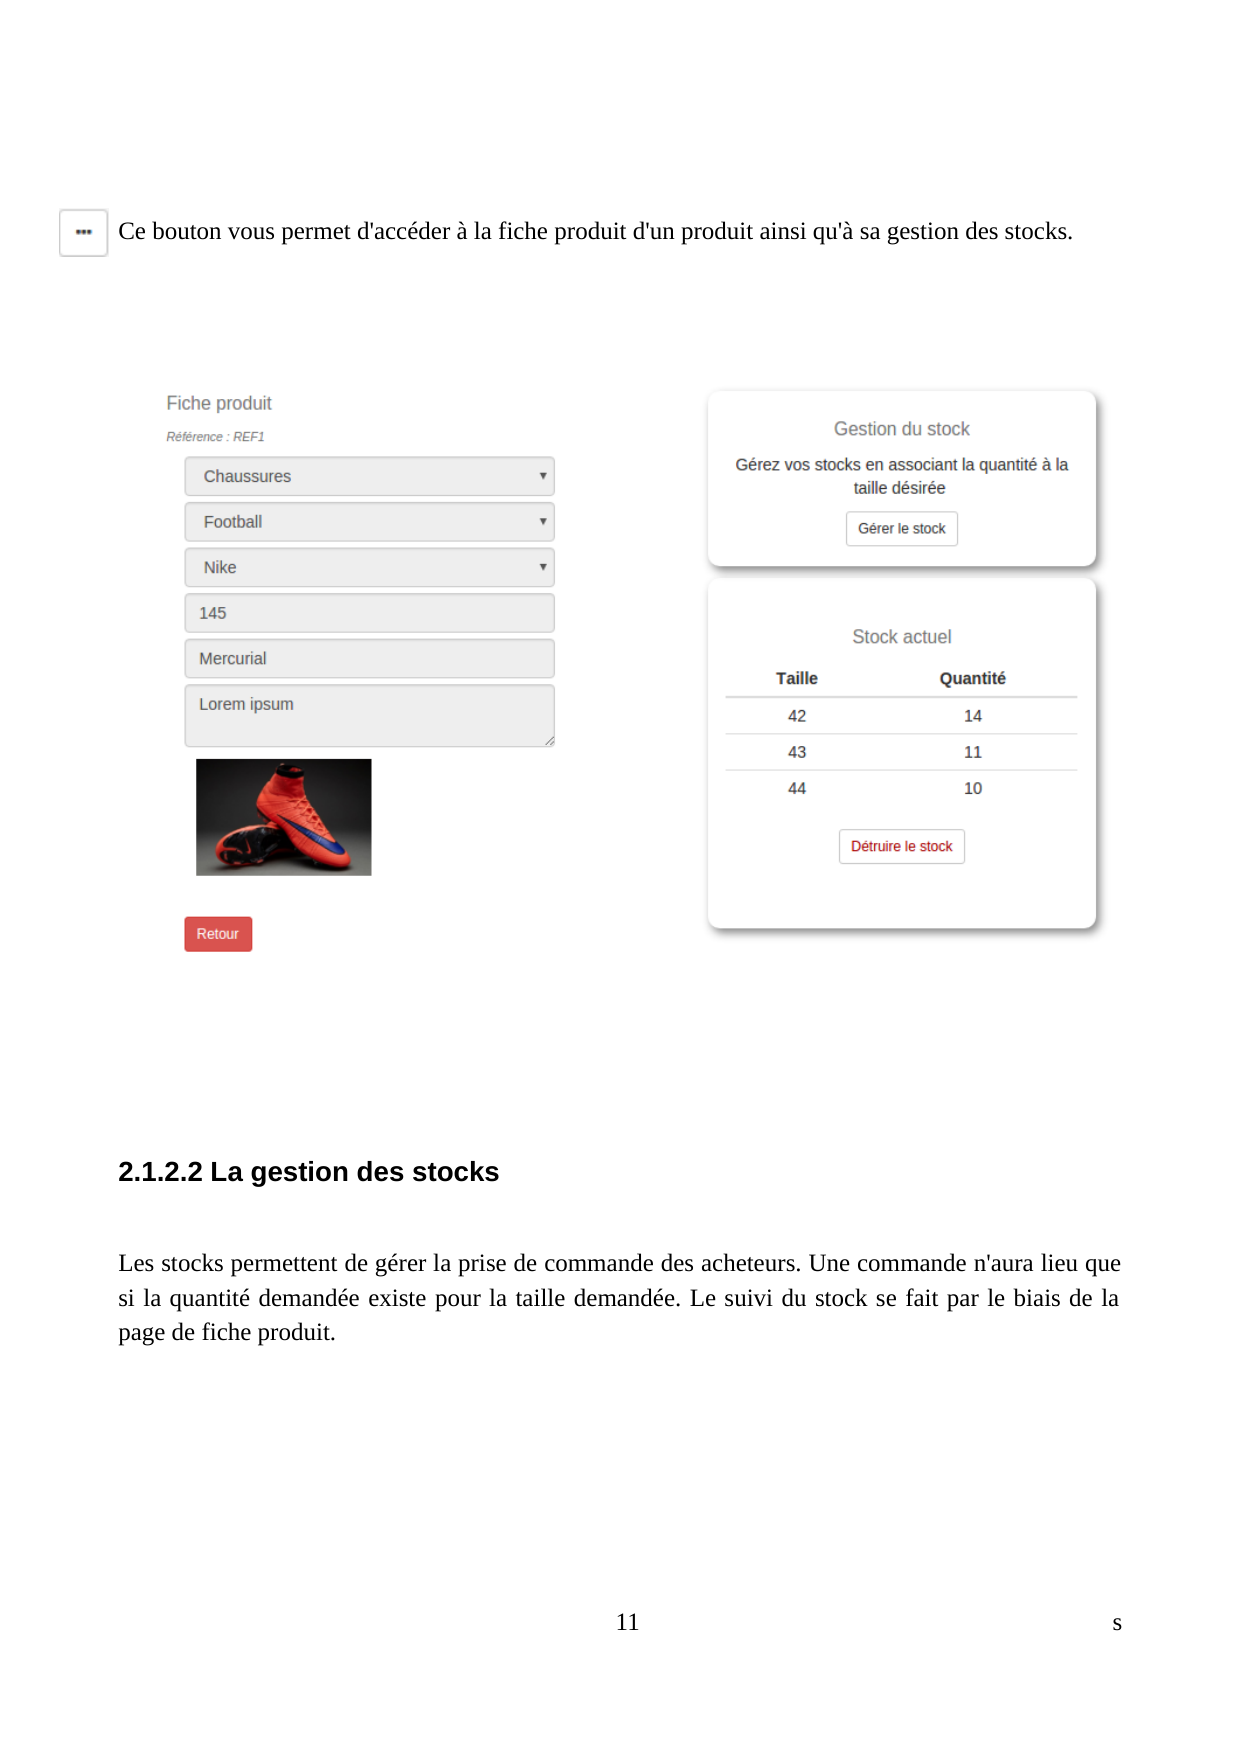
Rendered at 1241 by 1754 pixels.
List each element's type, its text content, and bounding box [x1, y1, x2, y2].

picture [118, 363, 1123, 974]
text Les stocks permettent de gérer la prise de commande des acheteurs. Une commande n'aura lieu que si la quantité demandée existe pour la taille demandée. Le suivi du stock se fait par le biais de la page de fiche produit. [118, 1248, 1122, 1346]
text Ce bouton vous permet d'accéder à la fiche produit d'un produit ainsi qu'à sa gestion des stocks. [118, 216, 1122, 245]
subtitle 2.1.2.2 La gestion des stocks [118, 1155, 1122, 1187]
picture [59, 208, 109, 257]
